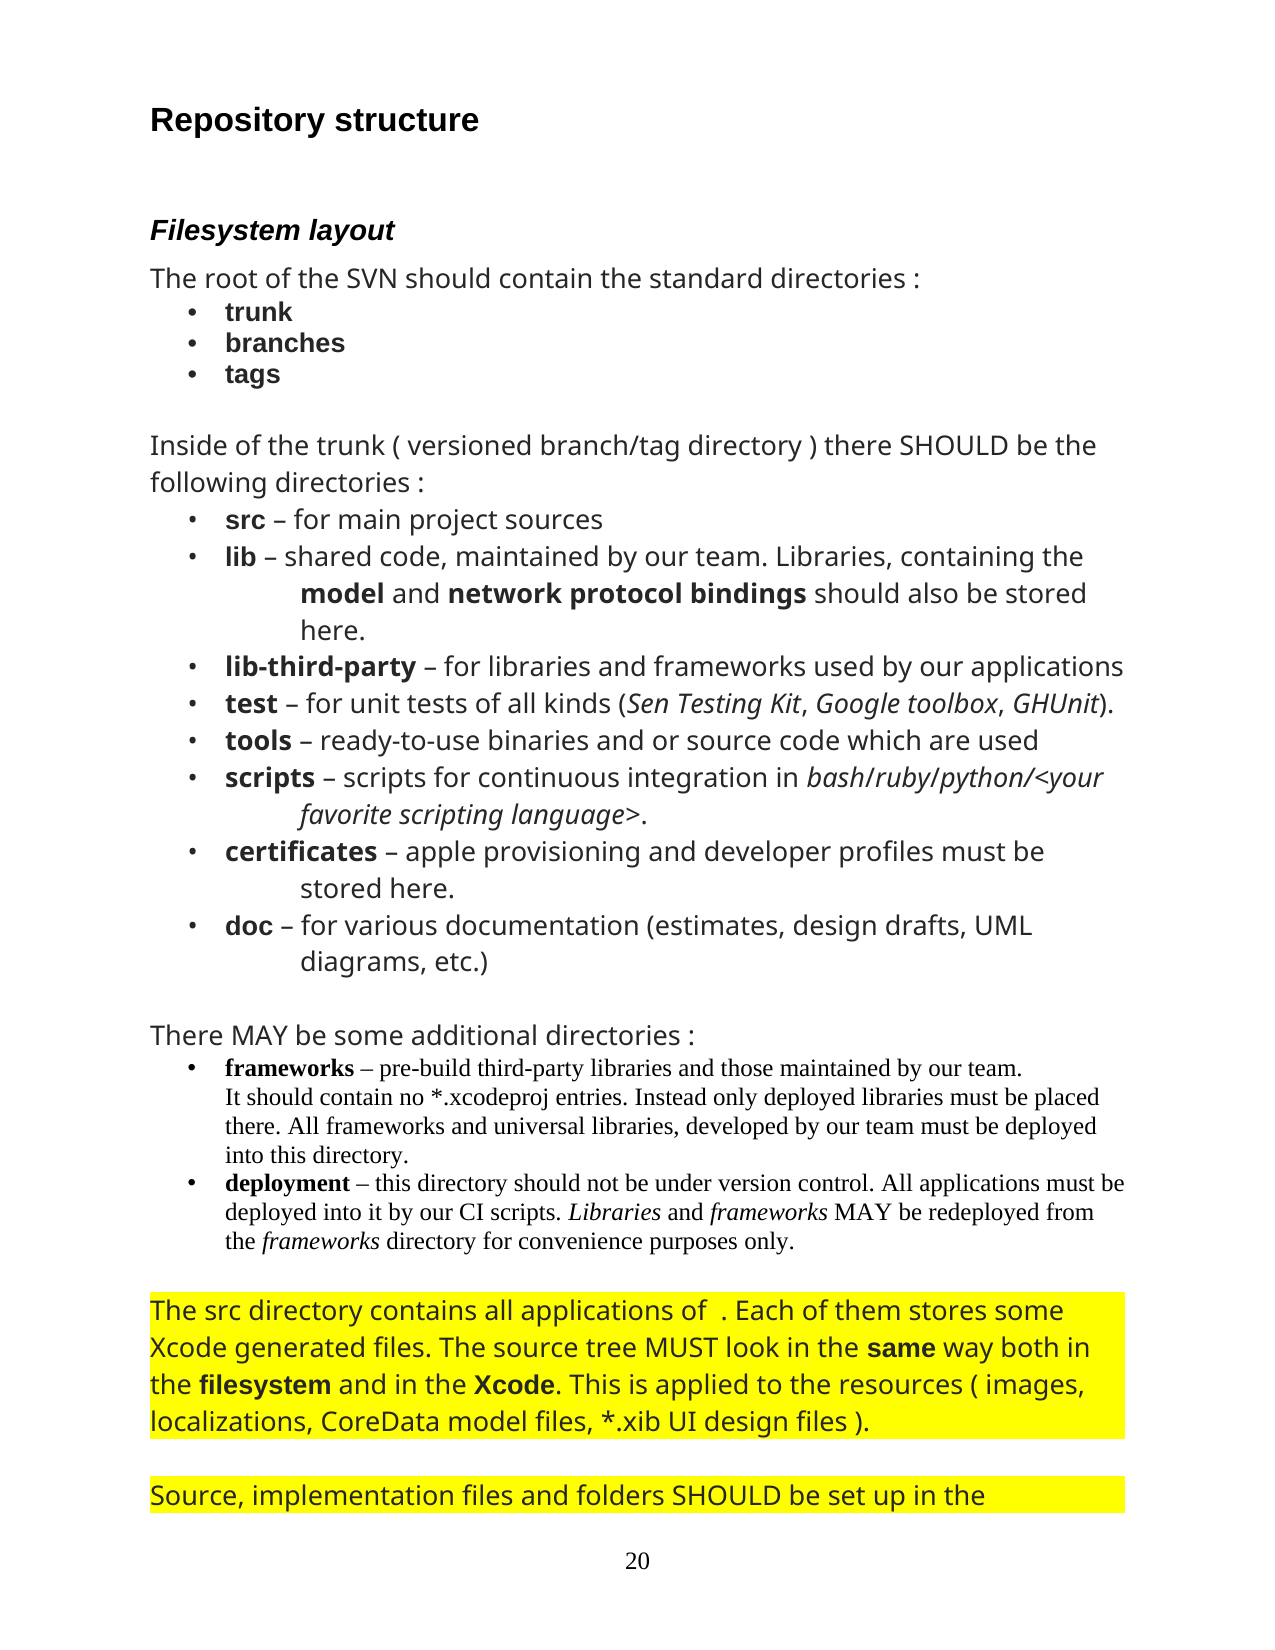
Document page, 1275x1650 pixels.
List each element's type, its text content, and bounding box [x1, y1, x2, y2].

list frameworks – pre-build third-party libraries and those maintained by our team. [187, 1053, 1125, 1082]
list lib – shared code, maintained by our team. Libraries, containing the model and network protocol bindings should also be stored here. [187, 537, 1125, 648]
list It should contain no *.xcodeproj entries. Instead only deployed libraries must be placed there. All frameworks and universal libraries, developed by our team must be deployed into this directory. [187, 1082, 1125, 1168]
list certificates – apple provisioning and developer profiles must be stored here. [187, 832, 1125, 906]
subtitle Filesystem layout [150, 213, 1125, 247]
list deployment – this directory should not be under version control. All applications must be deployed into it by our CI scripts. Libraries and frameworks MAY be redeployed from the frameworks directory for convenience purposes only. [187, 1168, 1125, 1255]
list branches [187, 327, 1125, 358]
list scripts – scripts for continuous integration in bash/ruby/python/<your favorite scripting language>. [187, 758, 1125, 832]
text Inside of the trunk ( versioned branch/tag directory ) there SHOULD be the following directories : [150, 427, 1125, 500]
subtitle Repository structure [150, 100, 1125, 139]
text There MAY be some additional directories : [150, 1017, 1125, 1053]
list lib-third-party – for libraries and frameworks used by our applications [187, 648, 1125, 685]
list test – for unit tests of all kinds (Sen Testing Kit, Google toolbox, GHUnit). [187, 685, 1125, 722]
list trunk [187, 296, 1125, 327]
text The root of the SVN should contain the standard directories : [150, 259, 1125, 296]
list src – for main project sources [187, 500, 1125, 537]
text The src directory contains all applications of . Each of them stores some Xcode generated files. The source tree MUST look in the same way both in the filesystem and in the Xcode. This is applied to the resources ( images, localizations, CoreData model files, *.xib UI design files ). [150, 1292, 1125, 1439]
text Source, implementation files and folders SHOULD be set up in the [150, 1476, 1125, 1513]
list tags [187, 358, 1125, 390]
list tools – ready-to-use binaries and or source code which are used [187, 722, 1125, 758]
list doc – for various documentation (estimates, design drafts, UML diagrams, etc.) [187, 906, 1125, 980]
